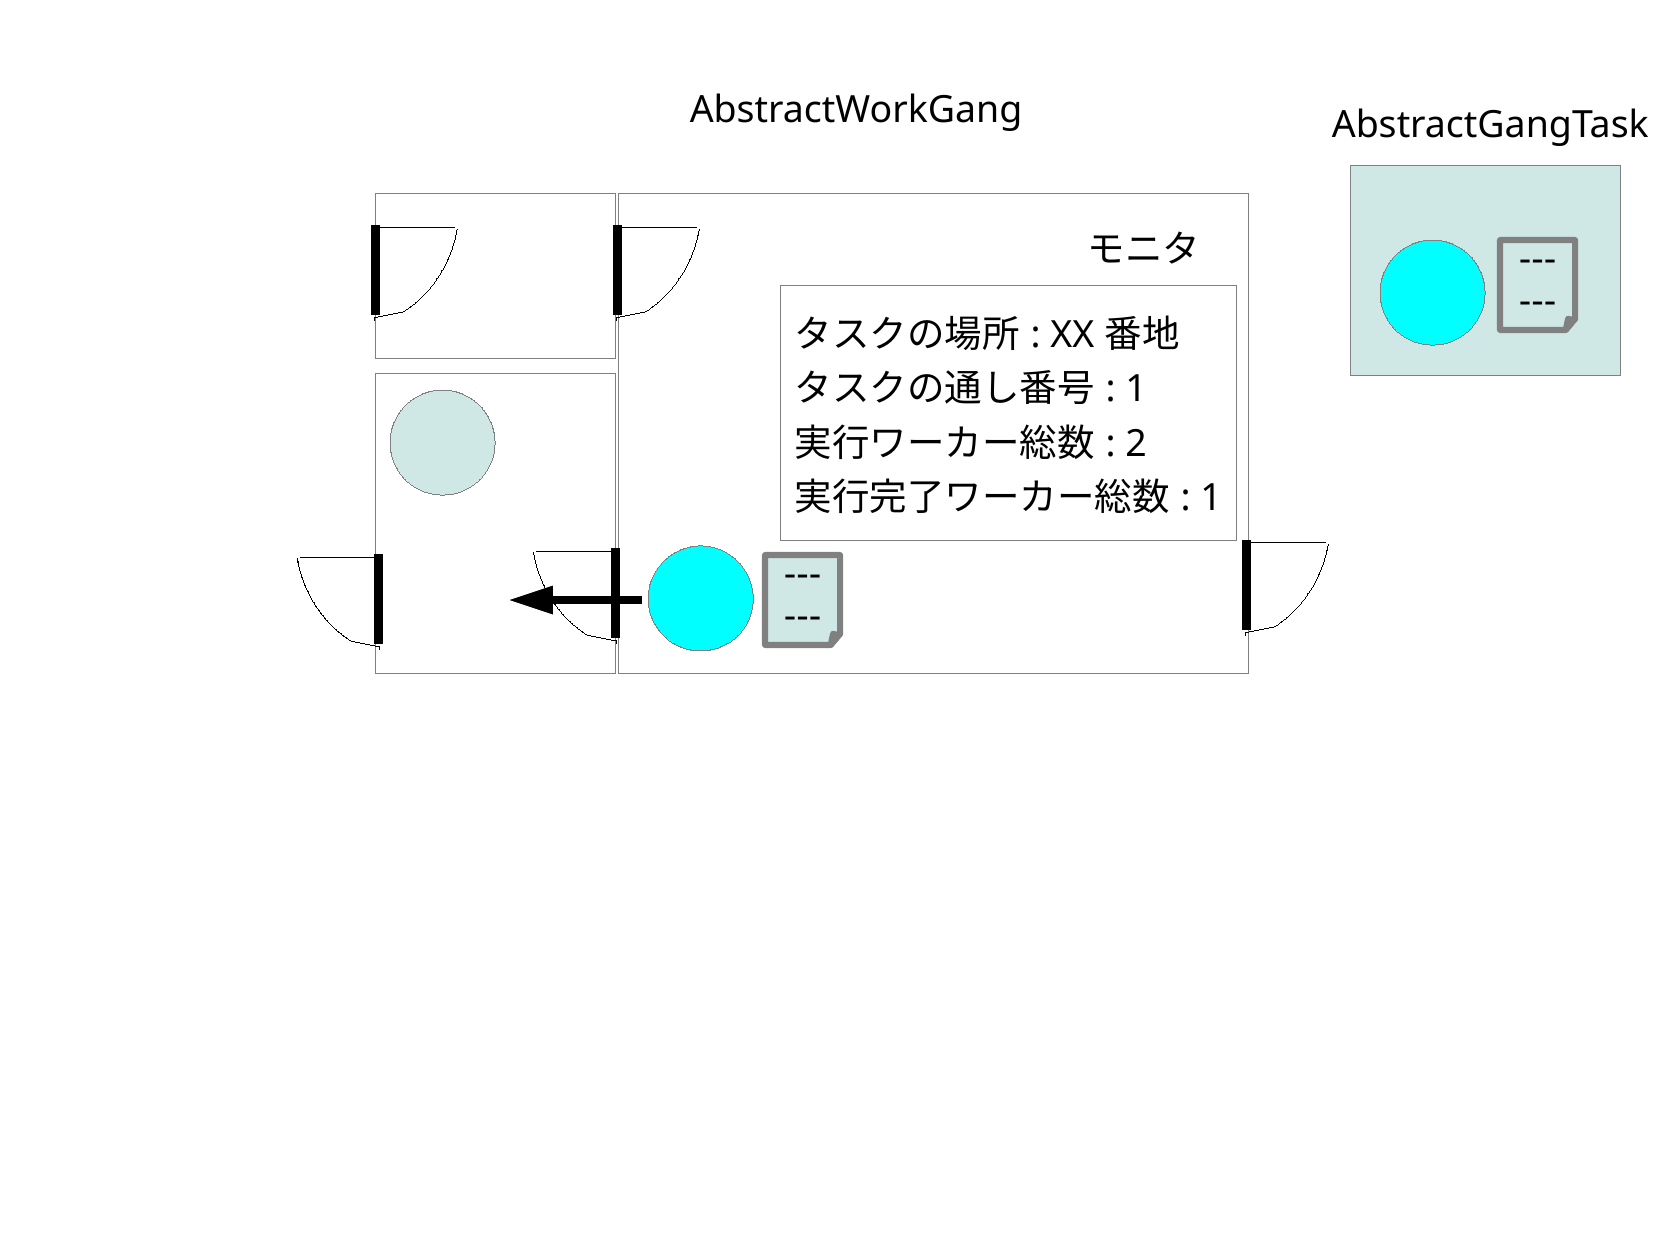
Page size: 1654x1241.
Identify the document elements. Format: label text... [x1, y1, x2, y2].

text_box [648, 545, 754, 651]
text_box モニタ [1072, 211, 1216, 271]
text_box タスクの場所: XX番地 タスクの通し番号: 1 実行ワーカー総数: 2 実行完了ワーカー総数: 1 [780, 285, 1237, 541]
text_box AbstractGangTask [1317, 90, 1647, 153]
text_box --- --- [1500, 240, 1576, 331]
text_box [390, 390, 496, 496]
text_box AbstractWorkGang [675, 75, 1005, 138]
text_box [1350, 165, 1621, 376]
text_box --- --- [765, 555, 841, 646]
